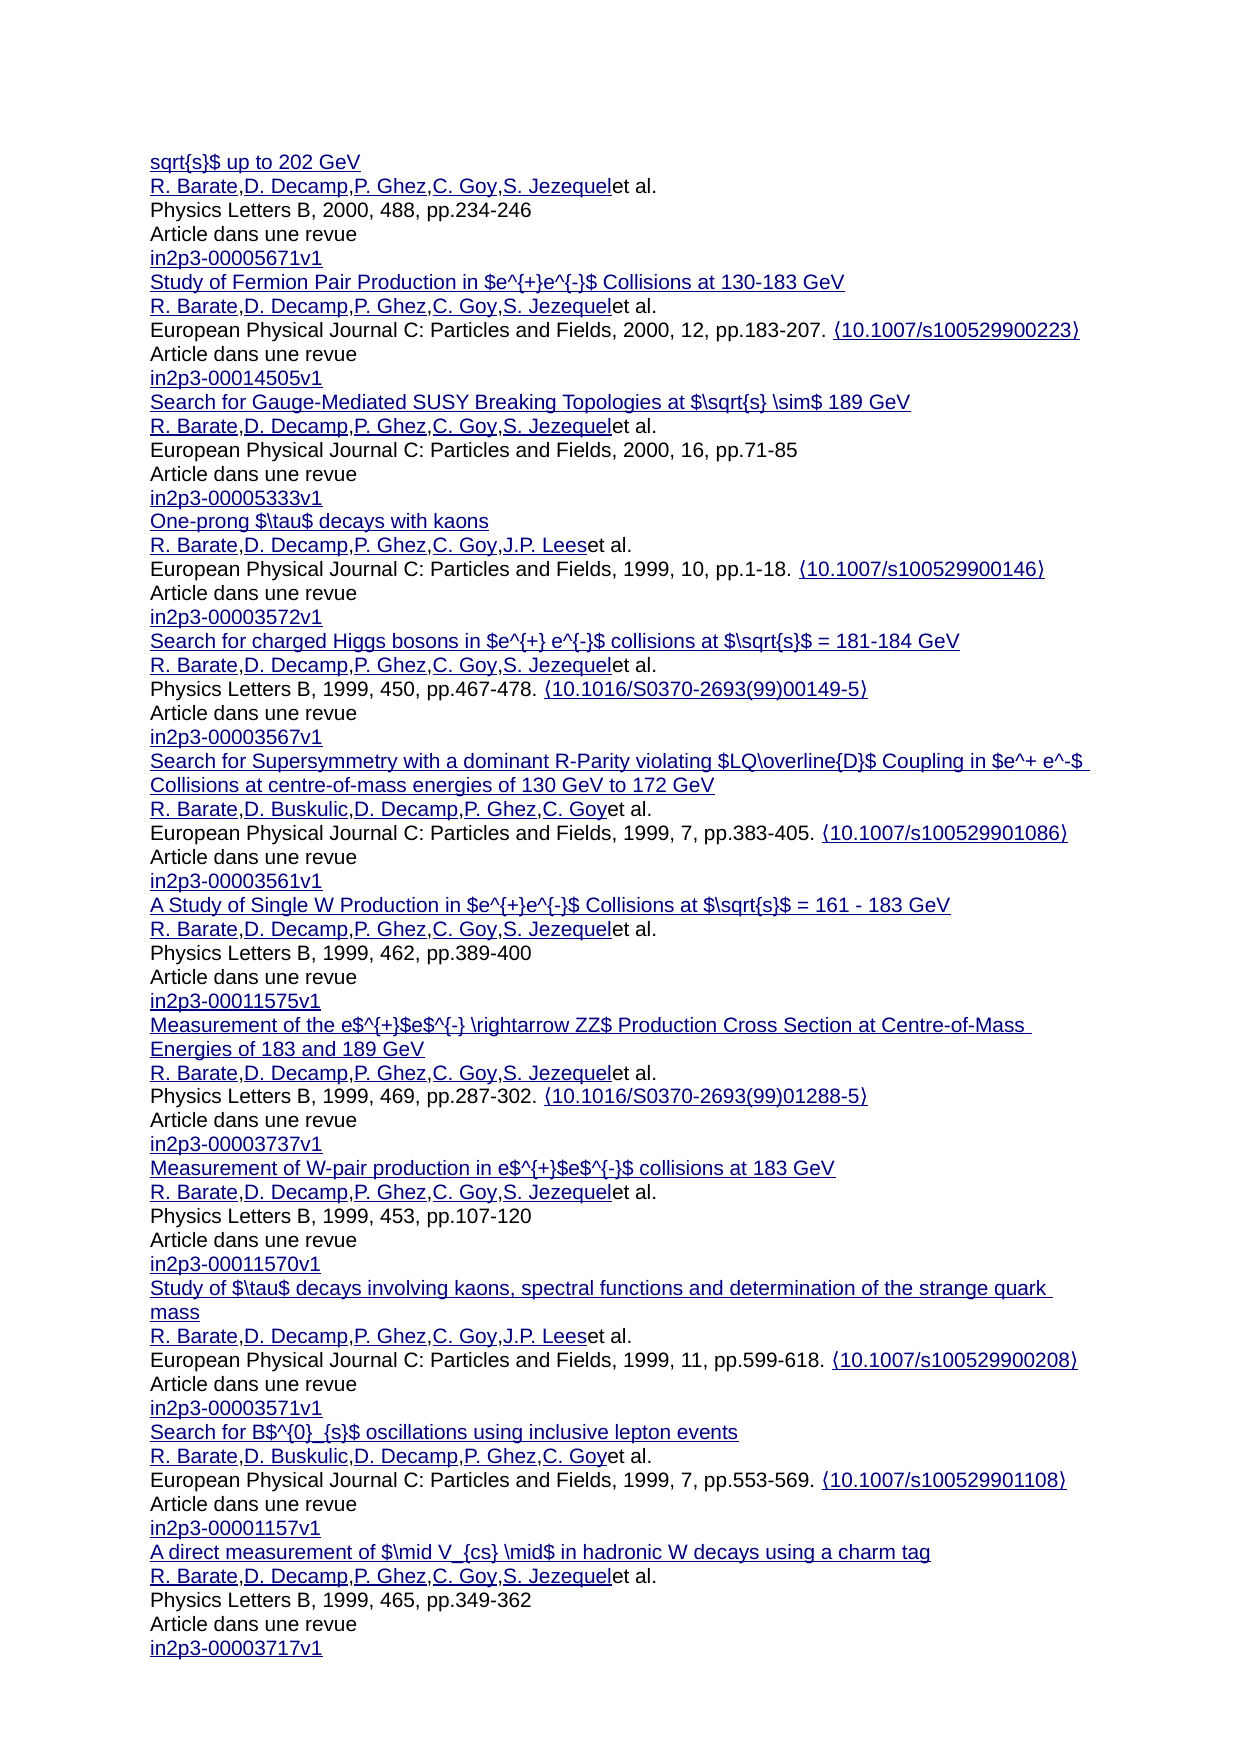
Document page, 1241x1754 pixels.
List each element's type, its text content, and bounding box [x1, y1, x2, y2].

table_cell Search for charged Higgs bosons in $e^{+} e^{-}$ collisions at $\sqrt{s}$ = 181-184 GeV R. Barate,D. Decamp,P. Ghez,C. Goy,S. Jezequelet al. Physics Letters B, 1999, 450, pp.467-478. ⟨10.1016/S0370-2693(99)00149-5⟩ Article dans une revue in2p3-00003567v1 [150, 629, 1090, 749]
table_cell sqrt{s}$ up to 202 GeV R. Barate,D. Decamp,P. Ghez,C. Goy,S. Jezequelet al. Physics Letters B, 2000, 488, pp.234-246 Article dans une revue in2p3-00005671v1 [150, 150, 1090, 270]
table_cell One-prong $\tau$ decays with kaons R. Barate,D. Decamp,P. Ghez,C. Goy,J.P. Leeset al. European Physical Journal C: Particles and Fields, 1999, 10, pp.1-18. ⟨10.1007/s100529900146⟩ Article dans une revue in2p3-00003572v1 [150, 509, 1090, 629]
table_cell Measurement of W-pair production in e$^{+}$e$^{-}$ collisions at 183 GeV R. Barate,D. Decamp,P. Ghez,C. Goy,S. Jezequelet al. Physics Letters B, 1999, 453, pp.107-120 Article dans une revue in2p3-00011570v1 [150, 1156, 1090, 1276]
table_cell Study of Fermion Pair Production in $e^{+}e^{-}$ Collisions at 130-183 GeV R. Barate,D. Decamp,P. Ghez,C. Goy,S. Jezequelet al. European Physical Journal C: Particles and Fields, 2000, 12, pp.183-207. ⟨10.1007/s100529900223⟩ Article dans une revue in2p3-00014505v1 [150, 270, 1090, 389]
table_cell Search for Supersymmetry with a dominant R-Parity violating $LQ\overline{D}$ Coupling in $e^+ e^-$ [150, 749, 1090, 770]
table_cell A Study of Single W Production in $e^{+}e^{-}$ Collisions at $\sqrt{s}$ = 161 - 183 GeV R. Barate,D. Decamp,P. Ghez,C. Goy,S. Jezequelet al. Physics Letters B, 1999, 462, pp.389-400 Article dans une revue in2p3-00011575v1 [150, 893, 1090, 1012]
table_cell Study of $\tau$ decays involving kaons, spectral functions and determination of the strange quark mass R. Barate,D. Decamp,P. Ghez,C. Goy,J.P. Leeset al. European Physical Journal C: Particles and Fields, 1999, 11, pp.599-618. ⟨10.1007/s100529900208⟩ Article dans une revue in2p3-00003571v1 [150, 1276, 1090, 1420]
table_cell Search for B$^{0}_{s}$ oscillations using inclusive lepton events R. Barate,D. Buskulic,D. Decamp,P. Ghez,C. Goyet al. European Physical Journal C: Particles and Fields, 1999, 7, pp.553-569. ⟨10.1007/s100529901108⟩ Article dans une revue in2p3-00001157v1 [150, 1420, 1090, 1539]
table_cell Collisions at centre-of-mass energies of 130 GeV to 172 GeV R. Barate,D. Buskulic,D. Decamp,P. Ghez,C. Goyet al. European Physical Journal C: Particles and Fields, 1999, 7, pp.383-405. ⟨10.1007/s100529901086⟩ Article dans une revue in2p3-00003561v1 [150, 771, 1090, 893]
table_cell A direct measurement of $\mid V_{cs} \mid$ in hadronic W decays using a charm tag R. Barate,D. Decamp,P. Ghez,C. Goy,S. Jezequelet al. Physics Letters B, 1999, 465, pp.349-362 Article dans une revue in2p3-00003717v1 [150, 1540, 1090, 1659]
table_cell Search for Gauge-Mediated SUSY Breaking Topologies at $\sqrt{s} \sim$ 189 GeV R. Barate,D. Decamp,P. Ghez,C. Goy,S. Jezequelet al. European Physical Journal C: Particles and Fields, 2000, 16, pp.71-85 Article dans une revue in2p3-00005333v1 [150, 390, 1090, 509]
table_cell Measurement of the e$^{+}$e$^{-} \rightarrow ZZ$ Production Cross Section at Centre-of-Mass Energies of 183 and 189 GeV R. Barate,D. Decamp,P. Ghez,C. Goy,S. Jezequelet al. Physics Letters B, 1999, 469, pp.287-302. ⟨10.1016/S0370-2693(99)01288-5⟩ Article dans une revue in2p3-00003737v1 [150, 1013, 1090, 1156]
